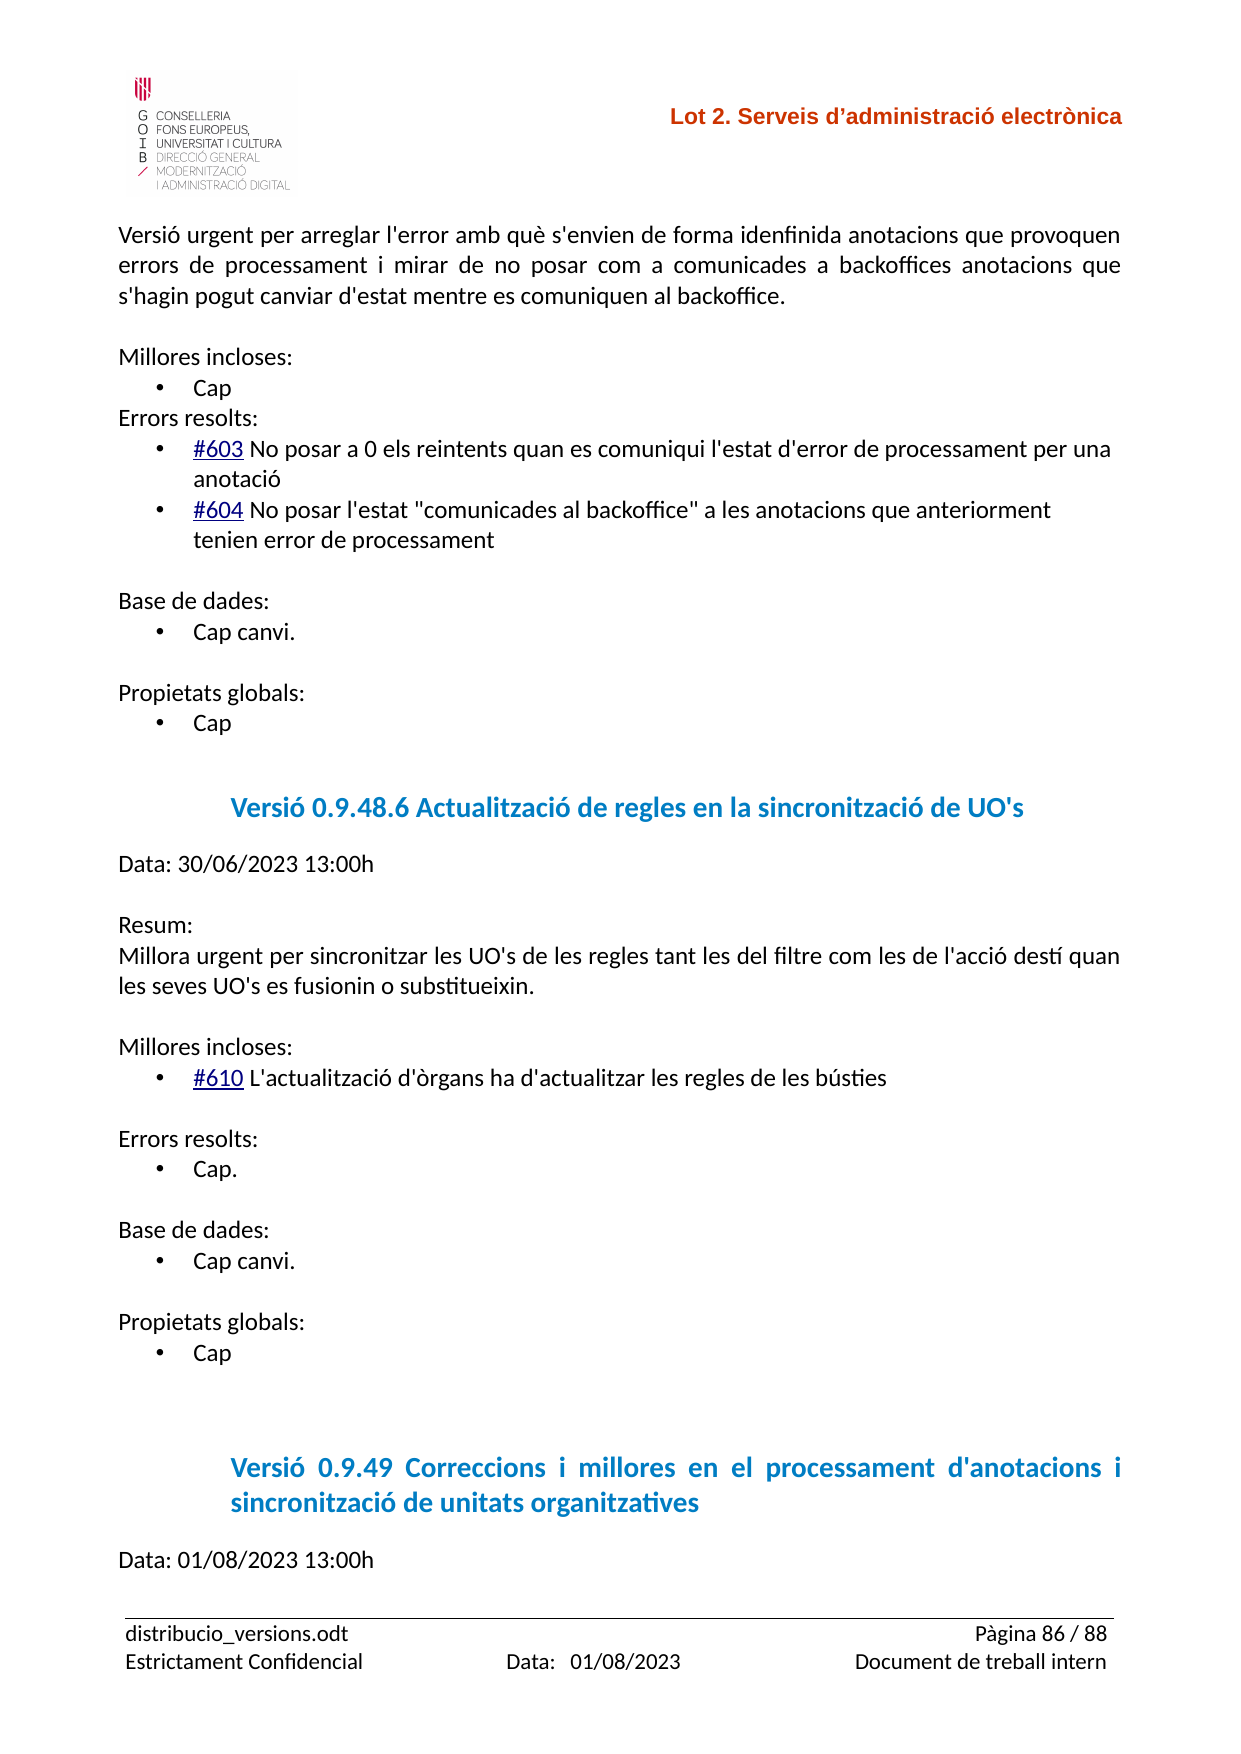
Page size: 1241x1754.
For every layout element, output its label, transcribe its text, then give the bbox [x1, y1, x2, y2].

subtitle Versió 0.9.49 Correccions i millores en el processament d'anotacions i sincronització de unitats organitzatives [153, 1449, 1122, 1520]
text Propietats globals: [118, 1306, 1122, 1337]
text Errors resolts: [118, 1123, 1122, 1154]
text Resum: [118, 909, 1122, 940]
list Cap canvi. [156, 616, 1122, 646]
text Base de dades: [118, 585, 1122, 616]
text Millora urgent per sincronitzar les UO's de les regles tant les del filtre com les de l'acció destí quan les seves UO's es fusionin o substitueixin. [118, 940, 1122, 1001]
list #604 No posar l'estat "comunicades al backoffice" a les anotacions que anteriorment tenien error de processament [156, 494, 1122, 555]
text Data: 30/06/2023 13:00h [118, 848, 1122, 879]
list Cap [156, 1337, 1122, 1367]
list Cap. [156, 1154, 1122, 1184]
text Errors resolts: [118, 402, 1122, 433]
text Millores incloses: [118, 1032, 1122, 1062]
list Cap [156, 372, 1122, 402]
list Cap canvi. [156, 1245, 1122, 1276]
text Versió urgent per arreglar l'error amb què s'envien de forma idenfinida anotacions que provoquen errors de processament i mirar de no posar com a comunicades a backoffices anotacions que s'hagin pogut canviar d'estat mentre es comuniquen al backoffice. [118, 219, 1122, 311]
list #610 L'actualització d'òrgans ha d'actualitzar les regles de les bústies [156, 1062, 1122, 1093]
picture [126, 70, 299, 197]
text Base de dades: [118, 1215, 1122, 1245]
list #603 No posar a 0 els reintents quan es comuniqui l'estat d'error de processament per una anotació [156, 433, 1122, 494]
text Data: 01/08/2023 13:00h [118, 1544, 1122, 1574]
text Propietats globals: [118, 677, 1122, 707]
text Millores incloses: [118, 341, 1122, 372]
list Cap [156, 707, 1122, 738]
subtitle Versió 0.9.48.6 Actualització de regles en la sincronització de UO's [153, 789, 1122, 825]
